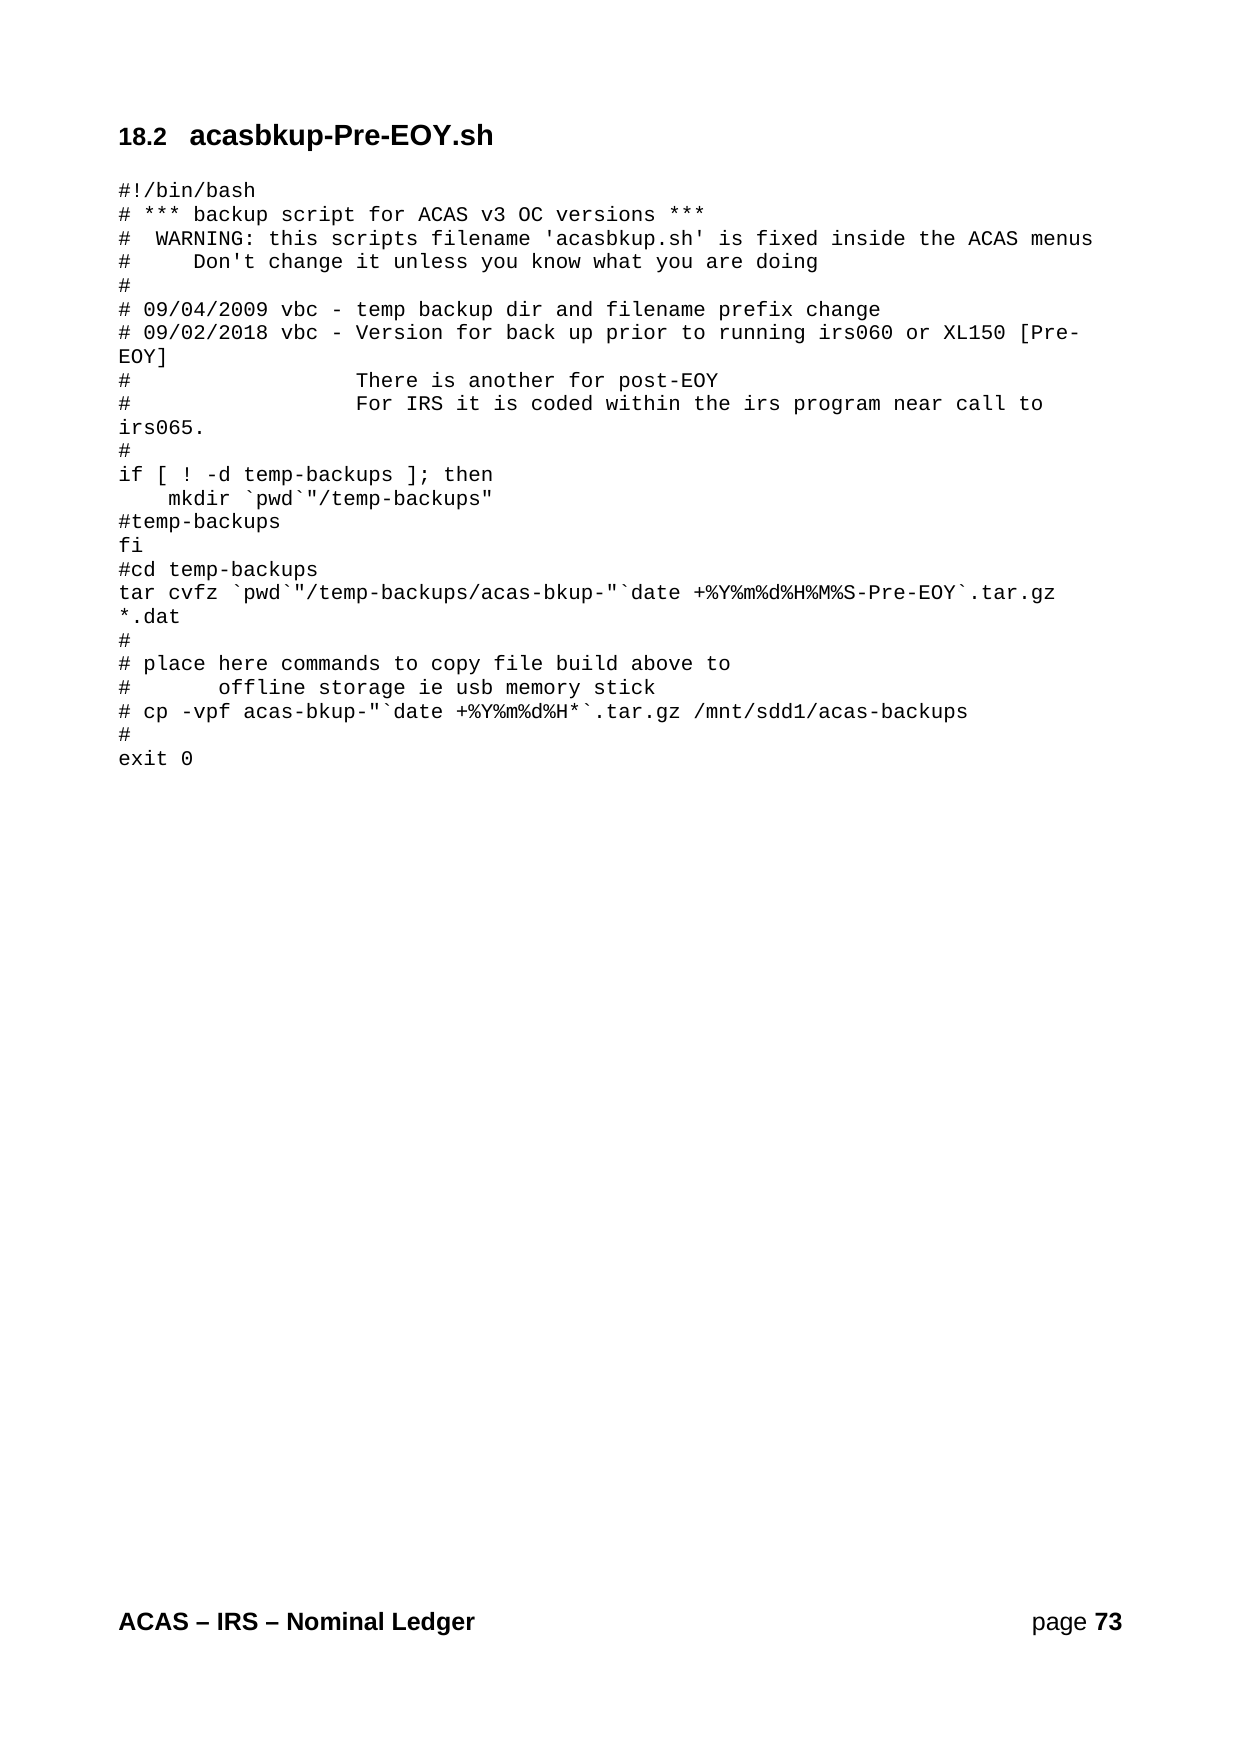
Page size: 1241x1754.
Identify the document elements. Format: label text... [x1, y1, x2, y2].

text mkdir `pwd`"/temp-backups" [118, 488, 1122, 511]
text #cd temp-backups [118, 559, 1122, 582]
text # [118, 275, 1122, 299]
text #temp-backups [118, 511, 1122, 535]
text # offline storage ie usb memory stick [118, 677, 1122, 701]
text # place here commands to copy file build above to [118, 653, 1122, 677]
text # cp -vpf acas-bkup-"`date +%Y%m%d%H*`.tar.gz /mnt/sdd1/acas-backups [118, 701, 1122, 724]
text # 09/02/2018 vbc - Version for back up prior to running irs060 or XL150 [Pre-EOY] [118, 322, 1122, 369]
text exit 0 [118, 748, 1122, 772]
text # WARNING: this scripts filename 'acasbkup.sh' is fixed inside the ACAS menus [118, 228, 1122, 251]
text #!/bin/bash [118, 180, 1122, 204]
text # Don't change it unless you know what you are doing [118, 251, 1122, 275]
subtitle acasbkup-Pre-EOY.sh [118, 118, 1122, 152]
text if [ ! -d temp-backups ]; then [118, 464, 1122, 488]
text # *** backup script for ACAS v3 OC versions *** [118, 204, 1122, 228]
text # For IRS it is coded within the irs program near call to irs065. [118, 393, 1122, 441]
text # 09/04/2009 vbc - temp backup dir and filename prefix change [118, 299, 1122, 322]
text # There is another for post-EOY [118, 369, 1122, 393]
text # [118, 630, 1122, 653]
text # [118, 441, 1122, 464]
text fi [118, 535, 1122, 559]
text tar cvfz `pwd`"/temp-backups/acas-bkup-"`date +%Y%m%d%H%M%S-Pre-EOY`.tar.gz *.dat [118, 582, 1122, 630]
text # [118, 724, 1122, 748]
